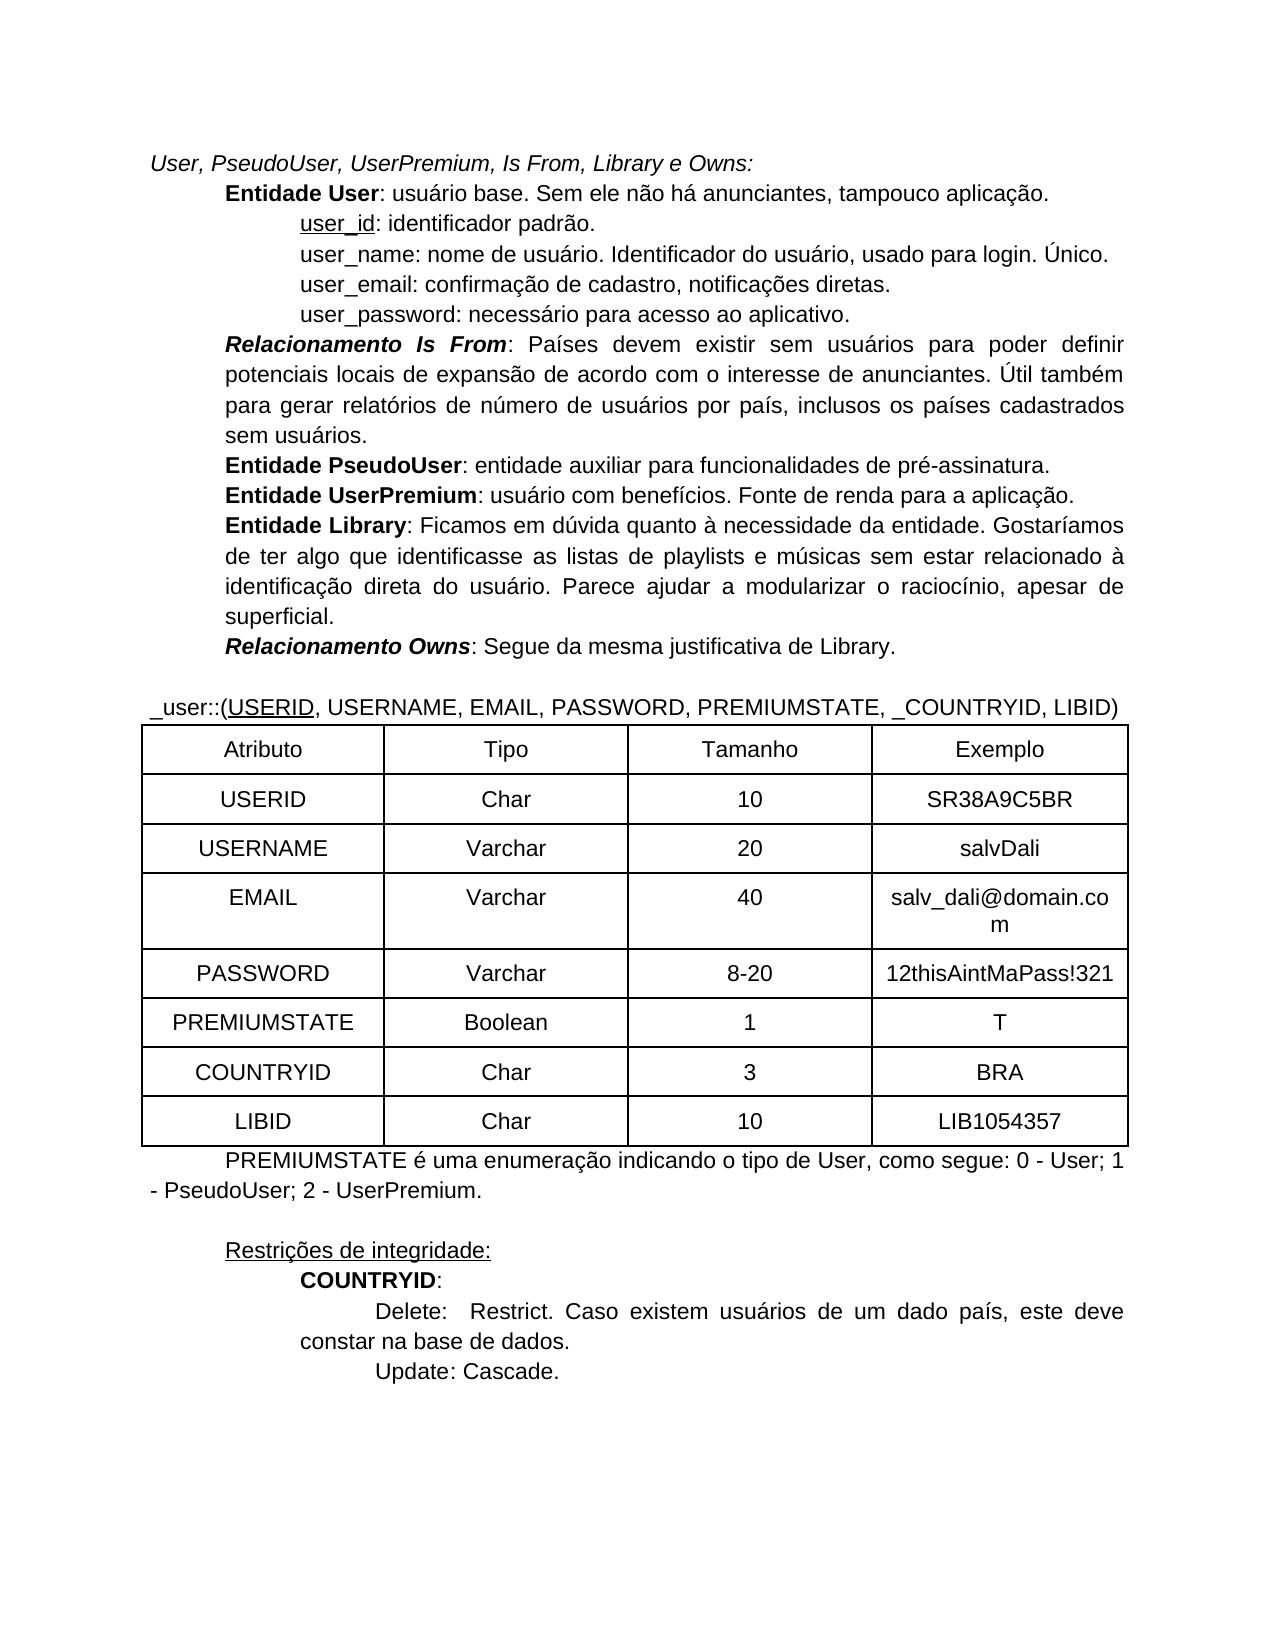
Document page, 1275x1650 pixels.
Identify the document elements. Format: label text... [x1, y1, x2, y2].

table_cell COUNTRYID [143, 1048, 383, 1095]
table_cell 3 [629, 1048, 871, 1095]
text Entidade User: usuário base. Sem ele não há anunciantes, tampouco aplicação. [150, 180, 1125, 207]
table_header Tipo [385, 726, 627, 773]
text Restrições de integridade: [150, 1237, 1125, 1263]
text user_password: necessário para acesso ao aplicativo. [225, 301, 1125, 327]
text _user::(USERID, USERNAME, EMAIL, PASSWORD, PREMIUMSTATE, _COUNTRYID, LIBID) [150, 694, 1125, 720]
text Entidade PseudoUser: entidade auxiliar para funcionalidades de pré-assinatura. [225, 452, 1125, 478]
table_cell Char [385, 1097, 627, 1144]
table_cell salv_dali@domain.com [873, 874, 1127, 947]
table_cell Boolean [385, 999, 627, 1046]
table_cell PREMIUMSTATE [143, 999, 383, 1046]
table_cell LIB1054357 [873, 1097, 1127, 1144]
table_cell Varchar [385, 874, 627, 947]
table_cell T [873, 999, 1127, 1046]
table_cell 40 [629, 874, 871, 947]
table_cell Char [385, 775, 627, 822]
text user_name: nome de usuário. Identificador do usuário, usado para login. Único. [225, 241, 1125, 267]
table_cell 10 [629, 1097, 871, 1144]
table_header Tamanho [629, 726, 871, 773]
text user_id: identificador padrão. [225, 210, 1125, 237]
table_cell USERID [143, 775, 383, 822]
table_cell EMAIL [143, 874, 383, 947]
table_cell 20 [629, 825, 871, 872]
table_cell BRA [873, 1048, 1127, 1095]
text COUNTRYID: [150, 1267, 1125, 1294]
table_cell PASSWORD [143, 950, 383, 997]
table_cell 10 [629, 775, 871, 822]
table_cell 1 [629, 999, 871, 1046]
table_cell LIBID [143, 1097, 383, 1144]
text Relacionamento Is From: Países devem existir sem usuários para poder definir potenciais locais de expansão de acordo com o interesse de anunciantes. Útil também para gerar relatórios de número de usuários por país, inclusos os países cadastrados sem usuários. [225, 331, 1125, 448]
table_cell USERNAME [143, 825, 383, 872]
text Delete: Restrict. Caso existem usuários de um dado país, este deve constar na base de dados. [300, 1298, 1125, 1354]
table_header Atributo [143, 726, 383, 773]
text User, PseudoUser, UserPremium, Is From, Library e Owns: [150, 150, 1125, 176]
text Update : Cascade. [300, 1358, 1125, 1384]
text Entidade Library: Ficamos em dúvida quanto à necessidade da entidade. Gostaríamos de ter algo que identificasse as listas de playlists e músicas sem estar relacionado à identificação direta do usuário. Parece ajudar a modularizar o raciocínio, apesar de superficial. [225, 512, 1125, 629]
table_header Exemplo [873, 726, 1127, 773]
table_cell Varchar [385, 825, 627, 872]
table_cell SR38A9C5BR [873, 775, 1127, 822]
text Relacionamento Owns: Segue da mesma justificativa de Library. [225, 633, 1125, 660]
text Entidade UserPremium: usuário com benefícios. Fonte de renda para a aplicação. [225, 482, 1125, 509]
text user_email: confirmação de cadastro, notificações diretas. [225, 271, 1125, 297]
table_cell Char [385, 1048, 627, 1095]
text PREMIUMSTATE é uma enumeração indicando o tipo de User, como segue: 0 - User; 1 - PseudoUser; 2 - UserPremium. [150, 1147, 1125, 1203]
table_cell salvDali [873, 825, 1127, 872]
table_cell Varchar [385, 950, 627, 997]
table_cell 8-20 [629, 950, 871, 997]
table_cell 12thisAintMaPass!321 [873, 950, 1127, 997]
